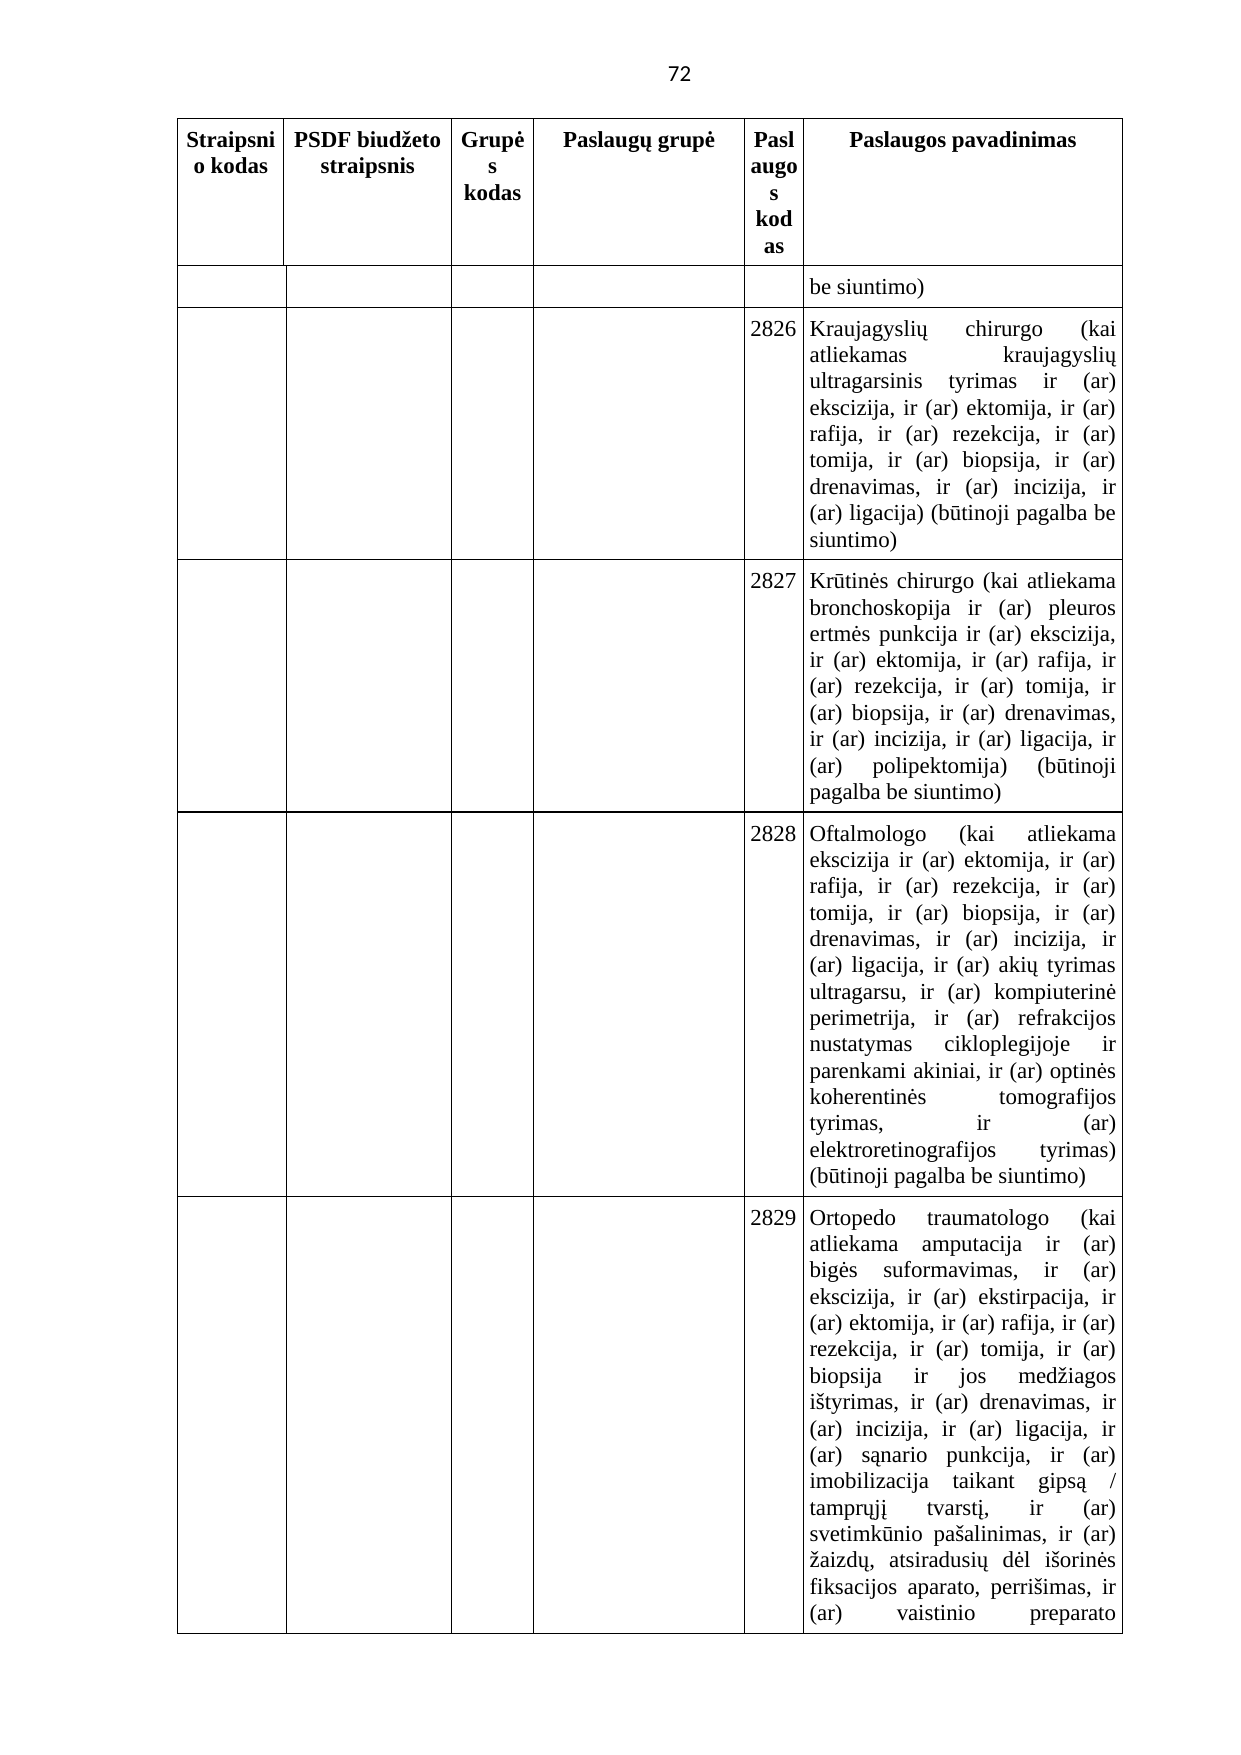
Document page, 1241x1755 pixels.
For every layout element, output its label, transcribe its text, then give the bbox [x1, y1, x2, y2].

table_cell [534, 266, 744, 307]
table_cell [534, 560, 744, 811]
table_cell 2829 [745, 1197, 803, 1632]
table_cell [534, 1197, 744, 1632]
table_cell [452, 1197, 533, 1632]
table_cell [178, 1197, 286, 1632]
table_header Grupės kodas [452, 119, 533, 265]
table_cell Ortopedo traumatologo (kai atliekama amputacija ir (ar) bigės suformavimas, ir (ar) ekscizija, ir (ar) ekstirpacija, ir (ar) ektomija, ir (ar) rafija, ir (ar) rezekcija, ir (ar) tomija, ir (ar) biopsija ir jos medžiagos ištyrimas, ir (ar) drenavimas, ir (ar) incizija, ir (ar) ligacija, ir (ar) sąnario punkcija, ir (ar) imobilizacija taikant gipsą / tamprųjį tvarstį, ir (ar) svetimkūnio pašalinimas, ir (ar) žaizdų, atsiradusių dėl išorinės fiksacijos aparato, perrišimas, ir (ar) vaistinio preparato [804, 1197, 1122, 1632]
table_cell [178, 266, 286, 307]
table_header Paslaugų grupė [534, 119, 744, 265]
table_cell 2827 [745, 560, 803, 811]
table_cell Kraujagyslių chirurgo (kai atliekamas kraujagyslių ultragarsinis tyrimas ir (ar) ekscizija, ir (ar) ektomija, ir (ar) rafija, ir (ar) rezekcija, ir (ar) tomija, ir (ar) biopsija, ir (ar) drenavimas, ir (ar) incizija, ir (ar) ligacija) (būtinoji pagalba be siuntimo) [804, 308, 1122, 559]
table_cell [287, 813, 451, 1196]
table_cell [452, 813, 533, 1196]
table_cell [452, 560, 533, 811]
table_cell [287, 1197, 451, 1632]
table_cell Oftalmologo (kai atliekama ekscizija ir (ar) ektomija, ir (ar) rafija, ir (ar) rezekcija, ir (ar) tomija, ir (ar) biopsija, ir (ar) drenavimas, ir (ar) incizija, ir (ar) ligacija, ir (ar) akių tyrimas ultragarsu, ir (ar) kompiuterinė perimetrija, ir (ar) refrakcijos nustatymas cikloplegijoje ir parenkami akiniai, ir (ar) optinės koherentinės tomografijos tyrimas, ir (ar) elektroretinografijos tyrimas) (būtinoji pagalba be siuntimo) [804, 813, 1122, 1196]
table_cell 2828 [745, 813, 803, 1196]
table_cell [287, 560, 451, 811]
table_cell be siuntimo) [804, 266, 1122, 307]
table_header Paslaugos pavadinimas [804, 119, 1122, 265]
table_header PSDF biudžeto straipsnis [284, 119, 451, 265]
table_cell [178, 560, 286, 811]
table_cell [534, 813, 744, 1196]
table_cell 2826 [745, 308, 803, 559]
table_cell [452, 308, 533, 559]
table_cell [178, 813, 286, 1196]
table_cell [178, 308, 286, 559]
table_cell [452, 266, 533, 307]
table_header Paslaugos kodas [745, 119, 803, 265]
table_cell [287, 266, 451, 307]
table_cell [287, 308, 451, 559]
table_cell Krūtinės chirurgo (kai atliekama bronchoskopija ir (ar) pleuros ertmės punkcija ir (ar) ekscizija, ir (ar) ektomija, ir (ar) rafija, ir (ar) rezekcija, ir (ar) tomija, ir (ar) biopsija, ir (ar) drenavimas, ir (ar) incizija, ir (ar) ligacija, ir (ar) polipektomija) (būtinoji pagalba be siuntimo) [804, 560, 1122, 811]
table_header Straipsnio kodas [178, 119, 283, 265]
table_cell [745, 266, 803, 307]
table_cell [534, 308, 744, 559]
